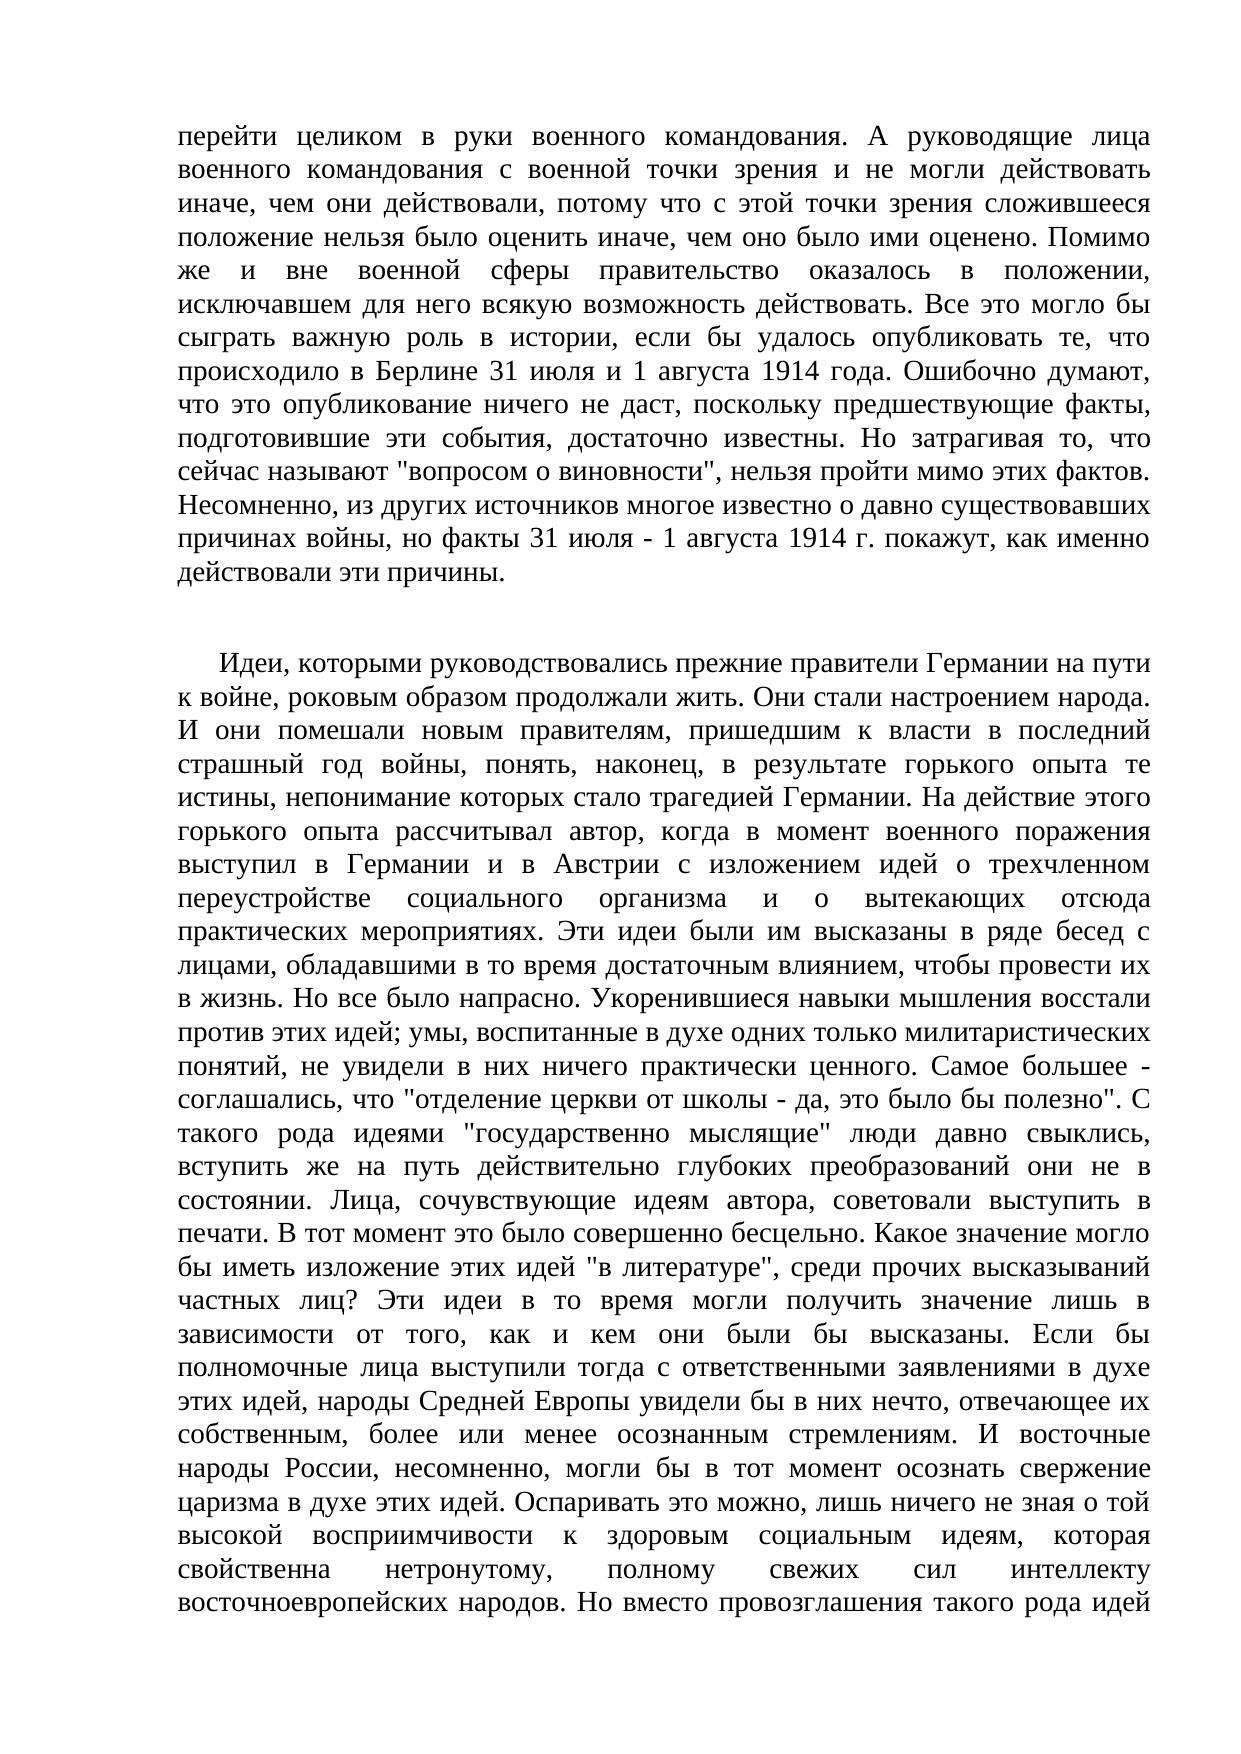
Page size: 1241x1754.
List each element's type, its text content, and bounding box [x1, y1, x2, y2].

text перейти целиком в руки военного командования. А руководящие лица военного командования с военной точки зрения и не могли действовать иначе, чем они действовали, потому что с этой точки зрения сложившееся положение нельзя было оценить иначе, чем оно было ими оценено. Помимо же и вне военной сферы правительство оказалось в положении, исключавшем для него всякую возможность действовать. Все это могло бы сыграть важную роль в истории, если бы удалось опубликовать те, что происходило в Берлине 31 июля и 1 августа 1914 года. Ошибочно думают, что это опубликование ничего не даст, поскольку предшествующие факты, подготовившие эти события, достаточно известны. Но затрагивая то, что сейчас называют "вопросом о виновности", нельзя пройти мимо этих фактов. Несомненно, из других источников многое известно о давно существовавших причинах войны, но факты 31 июля - 1 августа 1914 г. покажут, как именно действовали эти причины. [177, 118, 1152, 588]
text Идеи, которыми руководствовались прежние правители Германии на пути к войне, роковым образом продолжали жить. Они стали настроением народа. И они помешали новым правителям, пришедшим к власти в последний страшный год войны, понять, наконец, в результате горького опыта те истины, непонимание которых стало трагедией Германии. На действие этого горького опыта рассчитывал автор, когда в момент военного поражения выступил в Германии и в Австрии с изложением идей о трехчленном переустройстве социального организма и о вытекающих отсюда практических мероприятиях. Эти идеи были им высказаны в ряде бесед с лицами, обладавшими в то время достаточным влиянием, чтобы провести их в жизнь. Но все было напрасно. Укоренившиеся навыки мышления восстали против этих идей; умы, воспитанные в духе одних только милитаристических понятий, не увидели в них ничего практически ценного. Самое большее - соглашались, что "отделение церкви от школы - да, это было бы полезно". С такого рода идеями "государственно мыслящие" люди давно свыклись, вступить же на путь действительно глубоких преобразований они не в состоянии. Лица, сочувствующие идеям автора, советовали выступить в печати. В тот момент это было совершенно бесцельно. Какое значение могло бы иметь изложение этих идей "в литературе", среди прочих высказываний частных лиц? Эти идеи в то время могли получить значение лишь в зависимости от того, как и кем они были бы высказаны. Если бы полномочные лица выступили тогда с ответственными заявлениями в духе этих идей, народы Средней Европы увидели бы в них нечто, отвечающее их собственным, более или менее осознанным стремлениям. И восточные народы России, несомненно, могли бы в тот момент осознать свержение царизма в духе этих идей. Оспаривать это можно, лишь ничего не зная о той высокой восприимчивости к здоровым социальным идеям, которая свойственна нетронутому, полному свежих сил интеллекту восточноевропейских народов. Но вместо провозглашения такого рода идей [177, 645, 1152, 1618]
